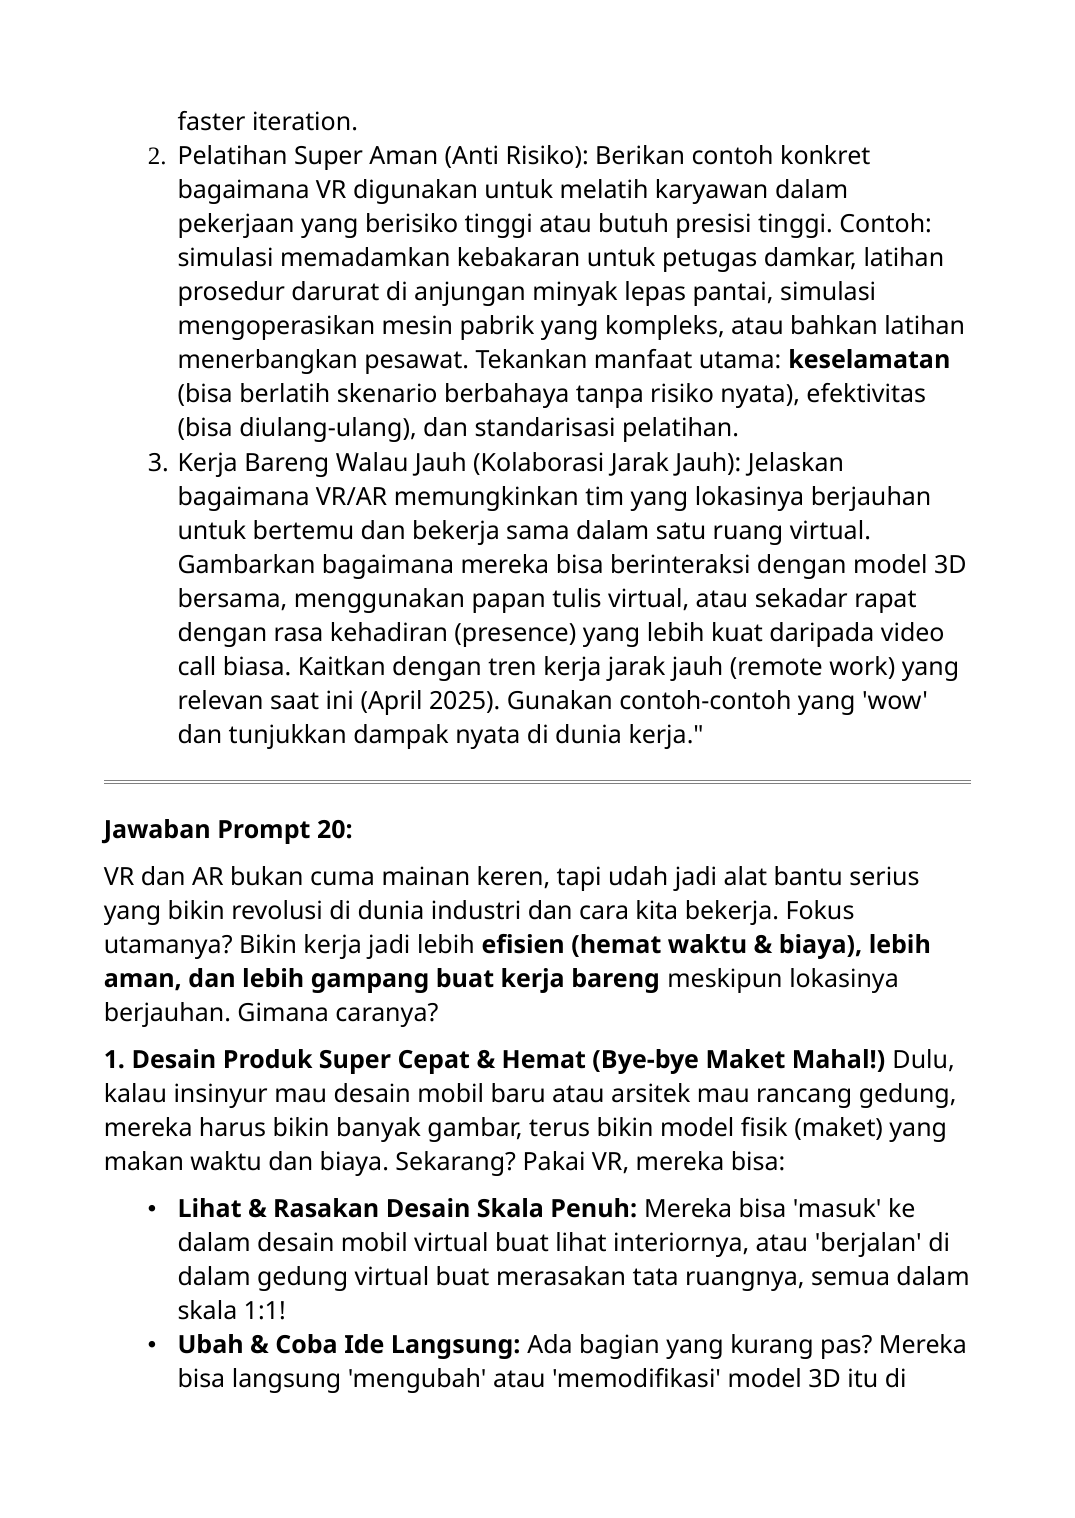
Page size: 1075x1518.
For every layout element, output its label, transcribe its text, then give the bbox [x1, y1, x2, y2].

list Lihat & Rasakan Desain Skala Penuh: Mereka bisa 'masuk' ke dalam desain mobil virtual buat lihat interiornya, atau 'berjalan' di dalam gedung virtual buat merasakan tata ruangnya, semua dalam skala 1:1! [148, 1190, 971, 1326]
list faster iteration. [148, 103, 971, 138]
list Pelatihan Super Aman (Anti Risiko): Berikan contoh konkret bagaimana VR digunakan untuk melatih karyawan dalam pekerjaan yang berisiko tinggi atau butuh presisi tinggi. Contoh: simulasi memadamkan kebakaran untuk petugas damkar, latihan prosedur darurat di anjungan minyak lepas pantai, simulasi mengoperasikan mesin pabrik yang kompleks, atau bahkan latihan menerbangkan pesawat. Tekankan manfaat utama: keselamatan (bisa berlatih skenario berbahaya tanpa risiko nyata), efektivitas (bisa diulang-ulang), dan standarisasi pelatihan. [148, 138, 971, 444]
text 1. Desain Produk Super Cepat & Hemat (Bye-bye Maket Mahal!) Dulu, kalau insinyur mau desain mobil baru atau arsitek mau rancang gedung, mereka harus bikin banyak gambar, terus bikin model fisik (maket) yang makan waktu dan biaya. Sekarang? Pakai VR, mereka bisa: [103, 1041, 971, 1178]
list Ubah & Coba Ide Langsung: Ada bagian yang kurang pas? Mereka bisa langsung 'mengubah' atau 'memodifikasi' model 3D itu di [148, 1326, 971, 1394]
text Jawaban Prompt 20: [103, 812, 971, 846]
list Kerja Bareng Walau Jauh (Kolaborasi Jarak Jauh): Jelaskan bagaimana VR/AR memungkinkan tim yang lokasinya berjauhan untuk bertemu dan bekerja sama dalam satu ruang virtual. Gambarkan bagaimana mereka bisa berinteraksi dengan model 3D bersama, menggunakan papan tulis virtual, atau sekadar rapat dengan rasa kehadiran (presence) yang lebih kuat daripada video call biasa. Kaitkan dengan tren kerja jarak jauh (remote work) yang relevan saat ini (April 2025). Gunakan contoh-contoh yang 'wow' dan tunjukkan dampak nyata di dunia kerja." [148, 444, 971, 751]
text VR dan AR bukan cuma mainan keren, tapi udah jadi alat bantu serius yang bikin revolusi di dunia industri dan cara kita bekerja. Fokus utamanya? Bikin kerja jadi lebih efisien (hemat waktu & biaya), lebih aman, dan lebih gampang buat kerja bareng meskipun lokasinya berjauhan. Gimana caranya? [103, 859, 971, 1029]
